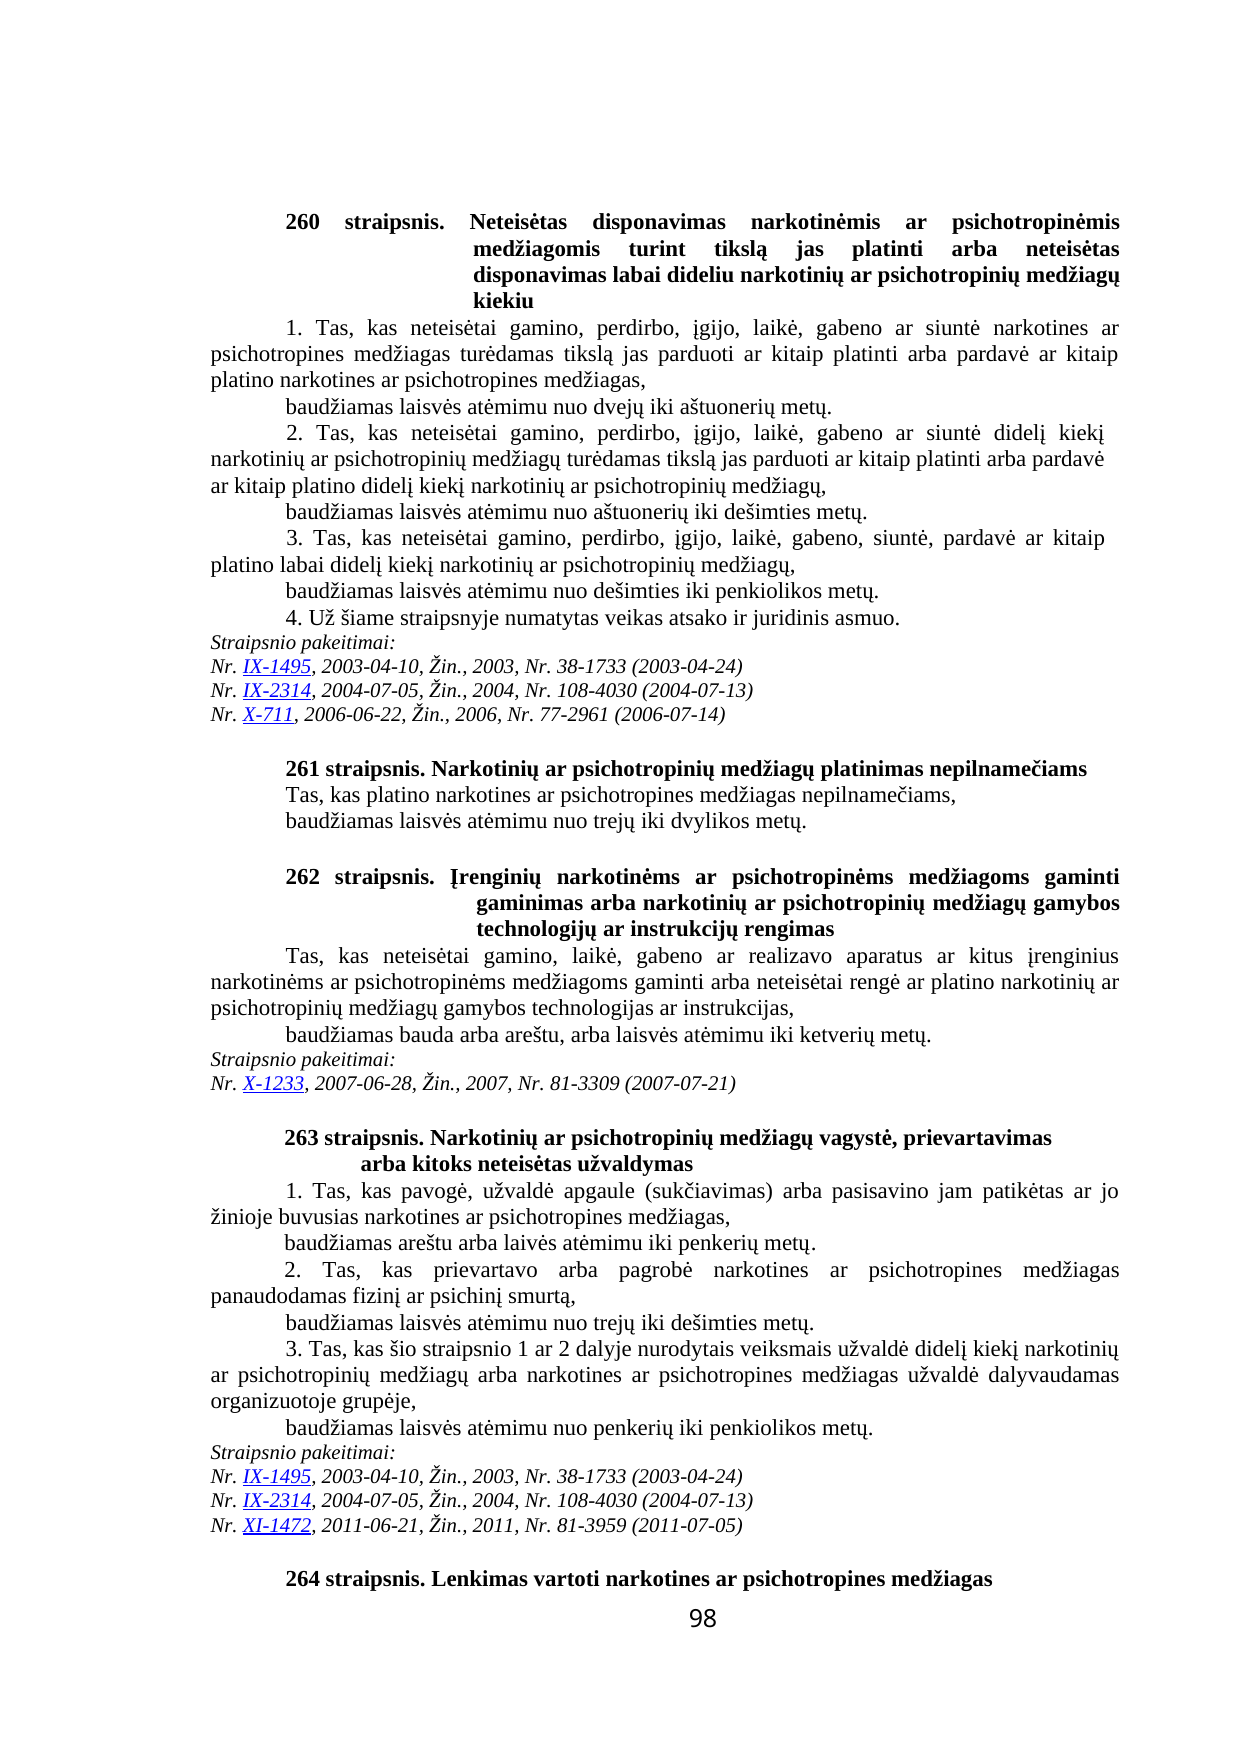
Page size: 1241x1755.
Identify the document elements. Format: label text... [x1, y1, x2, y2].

text 1. Tas, kas neteisėtai gamino, perdirbo, įgijo, laikė, gabeno ar siuntė narkotines ar psichotropines medžiagas turėdamas tikslą jas parduoti ar kitaip platinti arba pardavė ar kitaip platino narkotines ar psichotropines medžiagas, [210, 314, 1120, 393]
text baudžiamas laisvės atėmimu nuo penkerių iki penkiolikos metų. [210, 1414, 1120, 1440]
text Tas, kas neteisėtai gamino, laikė, gabeno ar realizavo aparatus ar kitus įrenginius narkotinėms ar psichotropinėms medžiagoms gaminti arba neteisėtai rengė ar platino narkotinių ar psichotropinių medžiagų gamybos technologijas ar instrukcijas, [210, 942, 1120, 1021]
text Nr. X-1233, 2007-06-28, Žin., 2007, Nr. 81-3309 (2007-07-21) [210, 1071, 1120, 1095]
text Nr. IX-2314, 2004-07-05, Žin., 2004, Nr. 108-4030 (2004-07-13) [210, 678, 1120, 702]
text Nr. X-711, 2006-06-22, Žin., 2006, Nr. 77-2961 (2006-07-14) [210, 702, 1120, 726]
text 2. Tas, kas prievartavo arba pagrobė narkotines ar psichotropines medžiagas panaudodamas fizinį ar psichinį smurtą, [210, 1256, 1120, 1308]
text baudžiamas areštu arba laivės atėmimu iki penkerių metų. [210, 1229, 1120, 1256]
text Straipsnio pakeitimai: [210, 1047, 1120, 1071]
text 2. Tas, kas neteisėtai gamino, perdirbo, įgijo, laikė, gabeno ar siuntė didelį kiekį narkotinių ar psichotropinių medžiagų turėdamas tikslą jas parduoti ar kitaip platinti arba pardavė ar kitaip platino didelį kiekį narkotinių ar psichotropinių medžiagų, [210, 419, 1106, 498]
text Nr. IX-1495, 2003-04-10, Žin., 2003, Nr. 38-1733 (2003-04-24) [210, 1464, 1120, 1488]
text 261 straipsnis. Narkotinių ar psichotropinių medžiagų platinimas nepilnamečiams [285, 755, 1120, 781]
text 4. Už šiame straipsnyje numatytas veikas atsako ir juridinis asmuo. [210, 603, 1120, 630]
text Nr. XI-1472, 2011-06-21, Žin., 2011, Nr. 81-3959 (2011-07-05) [210, 1512, 1120, 1537]
text baudžiamas laisvės atėmimu nuo trejų iki dešimties metų. [210, 1308, 1120, 1335]
text 260 straipsnis. Neteisėtas disponavimas narkotinėmis ar psichotropinėmis medžiagomis turint tikslą jas platinti arba neteisėtas disponavimas labai dideliu narkotinių ar psichotropinių medžiagų kiekiu [285, 208, 1120, 314]
text baudžiamas laisvės atėmimu nuo dešimties iki penkiolikos metų. [210, 577, 1120, 603]
text baudžiamas bauda arba areštu, arba laisvės atėmimu iki ketverių metų. [210, 1021, 1120, 1047]
text Straipsnio pakeitimai: [210, 630, 1120, 654]
text 264 straipsnis. Lenkimas vartoti narkotines ar psichotropines medžiagas [210, 1565, 1120, 1592]
text 1. Tas, kas pavogė, užvaldė apgaule (sukčiavimas) arba pasisavino jam patikėtas ar jo žinioje buvusias narkotines ar psichotropines medžiagas, [210, 1177, 1120, 1229]
text Nr. IX-2314, 2004-07-05, Žin., 2004, Nr. 108-4030 (2004-07-13) [210, 1488, 1120, 1512]
text Nr. IX-1495, 2003-04-10, Žin., 2003, Nr. 38-1733 (2003-04-24) [210, 654, 1120, 678]
text baudžiamas laisvės atėmimu nuo trejų iki dvylikos metų. [210, 808, 1120, 834]
text arba kitoks neteisėtas užvaldymas [210, 1150, 1120, 1177]
text 262 straipsnis. Įrenginių narkotinėms ar psichotropinėms medžiagoms gaminti gaminimas arba narkotinių ar psichotropinių medžiagų gamybos technologijų ar instrukcijų rengimas [285, 863, 1120, 942]
text 3. Tas, kas šio straipsnio 1 ar 2 dalyje nurodytais veiksmais užvaldė didelį kiekį narkotinių ar psichotropinių medžiagų arba narkotines ar psichotropines medžiagas užvaldė dalyvaudamas organizuotoje grupėje, [210, 1335, 1120, 1414]
text 3. Tas, kas neteisėtai gamino, perdirbo, įgijo, laikė, gabeno, siuntė, pardavė ar kitaip platino labai didelį kiekį narkotinių ar psichotropinių medžiagų, [210, 524, 1106, 577]
text 263 straipsnis. Narkotinių ar psichotropinių medžiagų vagystė, prievartavimas [210, 1124, 1120, 1150]
text Straipsnio pakeitimai: [210, 1440, 1120, 1464]
text baudžiamas laisvės atėmimu nuo aštuonerių iki dešimties metų. [210, 498, 1120, 524]
text baudžiamas laisvės atėmimu nuo dvejų iki aštuonerių metų. [210, 393, 1120, 419]
text Tas, kas platino narkotines ar psichotropines medžiagas nepilnamečiams, [210, 781, 1120, 808]
